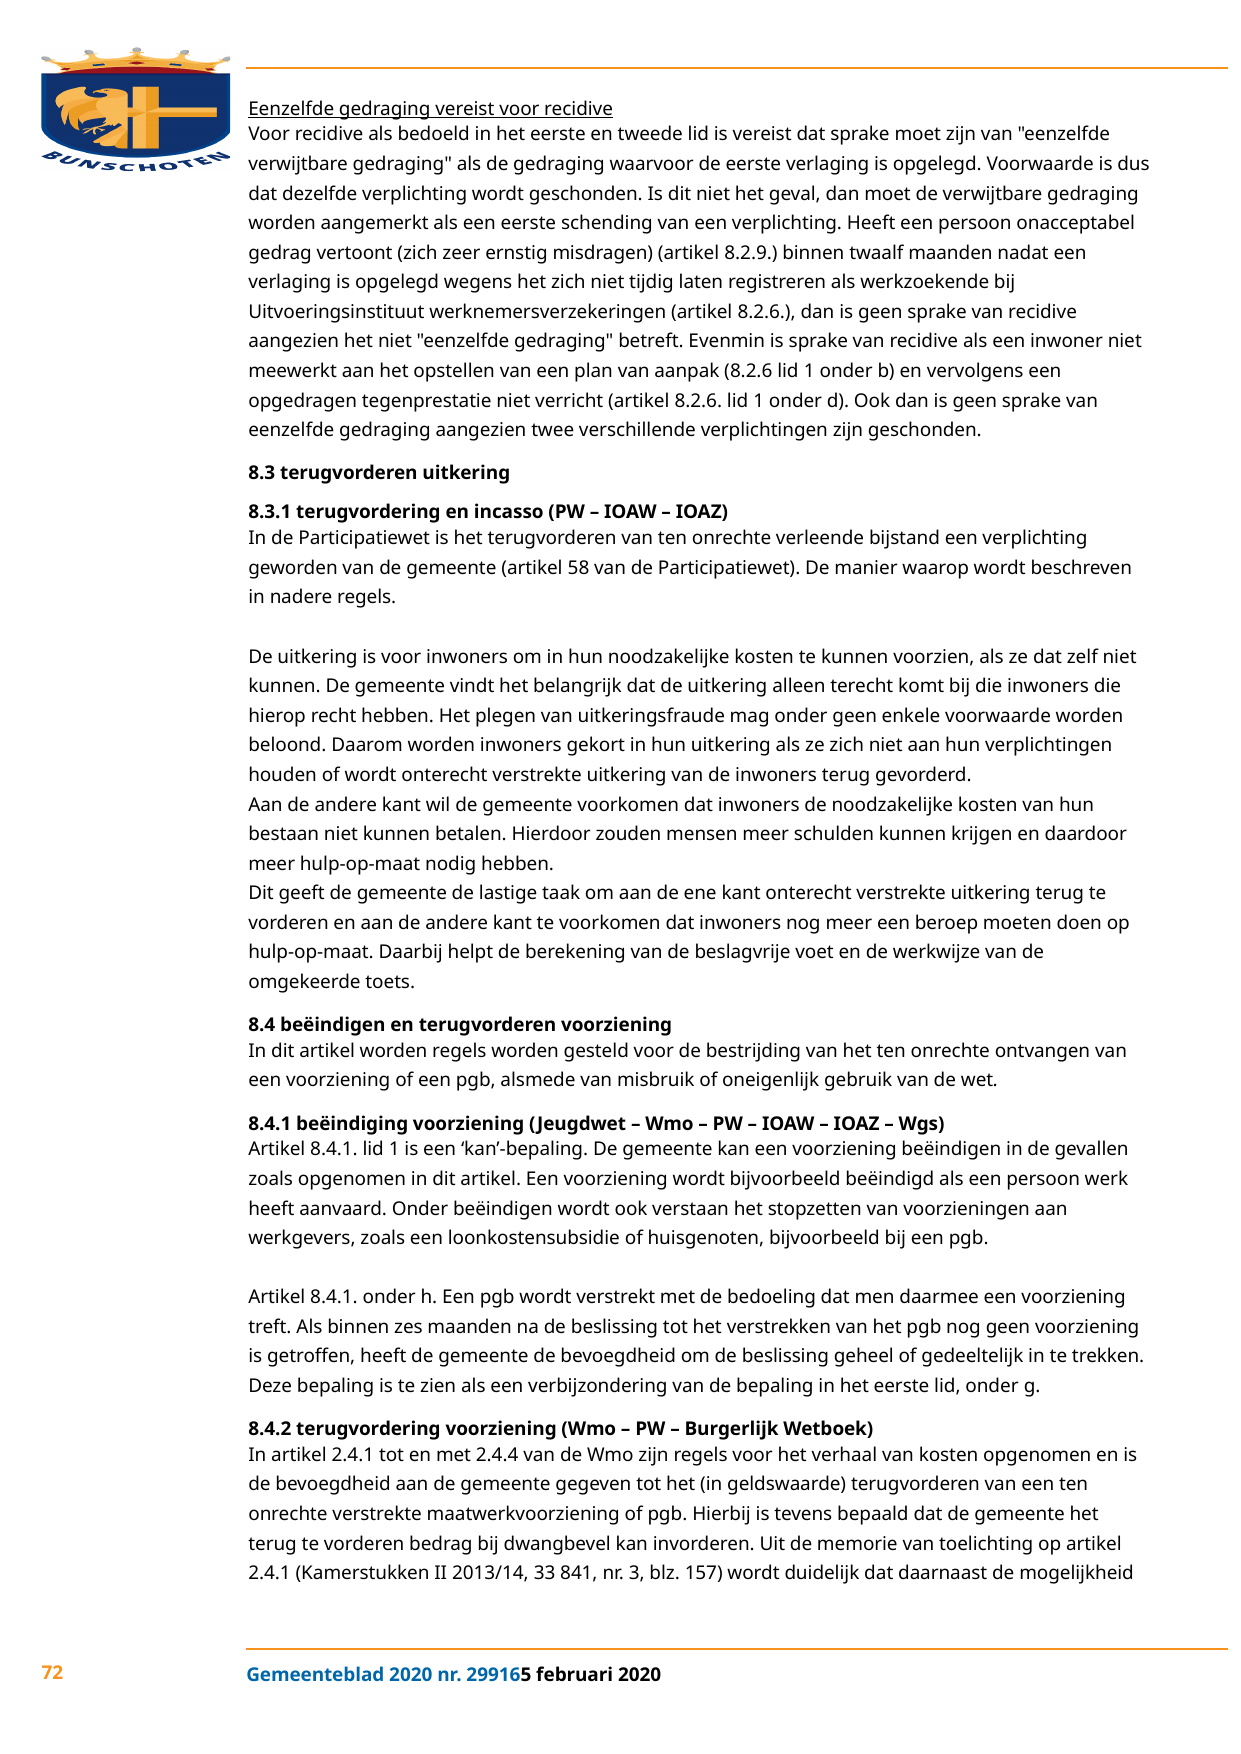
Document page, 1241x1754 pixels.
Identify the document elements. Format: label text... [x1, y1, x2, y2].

text In artikel 2.4.1 tot en met 2.4.4 van de Wmo zijn regels voor het verhaal van kosten opgenomen en is de bevoegdheid aan de gemeente gegeven tot het (in geldswaarde) terugvorderen van een ten onrechte verstrekte maatwerkvoorziening of pgb. Hierbij is tevens bepaald dat de gemeente het terug te vorderen bedrag bij dwangbevel kan invorderen. Uit de memorie van toelichting op artikel 2.4.1 (Kamerstukken II 2013/14, 33 841, nr. 3, blz. 157) wordt duidelijk dat daarnaast de mogelijkheid [248, 1441, 1152, 1585]
text Eenzelfde gedraging vereist voor recidive [248, 95, 1152, 121]
text 8.4.1 beëindiging voorziening (Jeugdwet – Wmo – PW – IOAW – IOAZ – Wgs) [248, 1110, 1152, 1136]
text 8.3 terugvorderen uitkering [248, 459, 1152, 485]
picture [41, 47, 231, 172]
text Artikel 8.4.1. lid 1 is een ‘kan’-bepaling. De gemeente kan een voorziening beëindigen in de gevallen zoals opgenomen in dit artikel. Een voorziening wordt bijvoorbeeld beëindigd als een persoon werk heeft aanvaard. Onder beëindigen wordt ook verstaan het stopzetten van voorzieningen aan werkgevers, zoals een loonkostensubsidie of huisgenoten, bijvoorbeeld bij een pgb. [248, 1136, 1152, 1250]
text In dit artikel worden regels worden gesteld voor de bestrijding van het ten onrechte ontvangen van een voorziening of een pgb, alsmede van misbruik of oneigenlijk gebruik van de wet. [248, 1037, 1152, 1092]
text In de Participatiewet is het terugvorderen van ten onrechte verleende bijstand een verplichting geworden van de gemeente (artikel 58 van de Participatiewet). De manier waarop wordt beschreven in nadere regels. [248, 524, 1152, 609]
text 8.4 beëindigen en terugvorderen voorziening [248, 1011, 1152, 1037]
text 8.4.2 terugvordering voorziening (Wmo – PW – Burgerlijk Wetboek) [248, 1415, 1152, 1441]
text Dit geeft de gemeente de lastige taak om aan de ene kant onterecht verstrekte uitkering terug te vorderen en aan de andere kant te voorkomen dat inwoners nog meer een beroep moeten doen op hulp-op-maat. Daarbij helpt de berekening van de beslagvrije voet en de werkwijze van de omgekeerde toets. [248, 879, 1152, 994]
text Artikel 8.4.1. onder h. Een pgb wordt verstrekt met de bedoeling dat men daarmee een voorziening treft. Als binnen zes maanden na de beslissing tot het verstrekken van het pgb nog geen voorziening is getroffen, heeft de gemeente de bevoegdheid om de beslissing geheel of gedeeltelijk in te trekken. Deze bepaling is te zien als een verbijzondering van de bepaling in het eerste lid, onder g. [248, 1283, 1152, 1398]
text De uitkering is voor inwoners om in hun noodzakelijke kosten te kunnen voorzien, als ze dat zelf niet kunnen. De gemeente vindt het belangrijk dat de uitkering alleen terecht komt bij die inwoners die hierop recht hebben. Het plegen van uitkeringsfraude mag onder geen enkele voorwaarde worden beloond. Daarom worden inwoners gekort in hun uitkering als ze zich niet aan hun verplichtingen houden of wordt onterecht verstrekte uitkering van de inwoners terug gevorderd. [248, 643, 1152, 787]
text Aan de andere kant wil de gemeente voorkomen dat inwoners de noodzakelijke kosten van hun bestaan niet kunnen betalen. Hierdoor zouden mensen meer schulden kunnen krijgen en daardoor meer hulp-op-maat nodig hebben. [248, 791, 1152, 876]
text Voor recidive als bedoeld in het eerste en tweede lid is vereist dat sprake moet zijn van "eenzelfde verwijtbare gedraging" als de gedraging waarvoor de eerste verlaging is opgelegd. Voorwaarde is dus dat dezelfde verplichting wordt geschonden. Is dit niet het geval, dan moet de verwijtbare gedraging worden aangemerkt als een eerste schending van een verplichting. Heeft een persoon onacceptabel gedrag vertoont (zich zeer ernstig misdragen) (artikel 8.2.9.) binnen twaalf maanden nadat een verlaging is opgelegd wegens het zich niet tijdig laten registreren als werkzoekende bij Uitvoeringsinstituut werknemersverzekeringen (artikel 8.2.6.), dan is geen sprake van recidive aangezien het niet "eenzelfde gedraging" betreft. Evenmin is sprake van recidive als een inwoner niet meewerkt aan het opstellen van een plan van aanpak (8.2.6 lid 1 onder b) en vervolgens een opgedragen tegenprestatie niet verricht (artikel 8.2.6. lid 1 onder d). Ook dan is geen sprake van eenzelfde gedraging aangezien twee verschillende verplichtingen zijn geschonden. [248, 121, 1152, 442]
text 8.3.1 terugvordering en incasso (PW – IOAW – IOAZ) [248, 499, 1152, 524]
